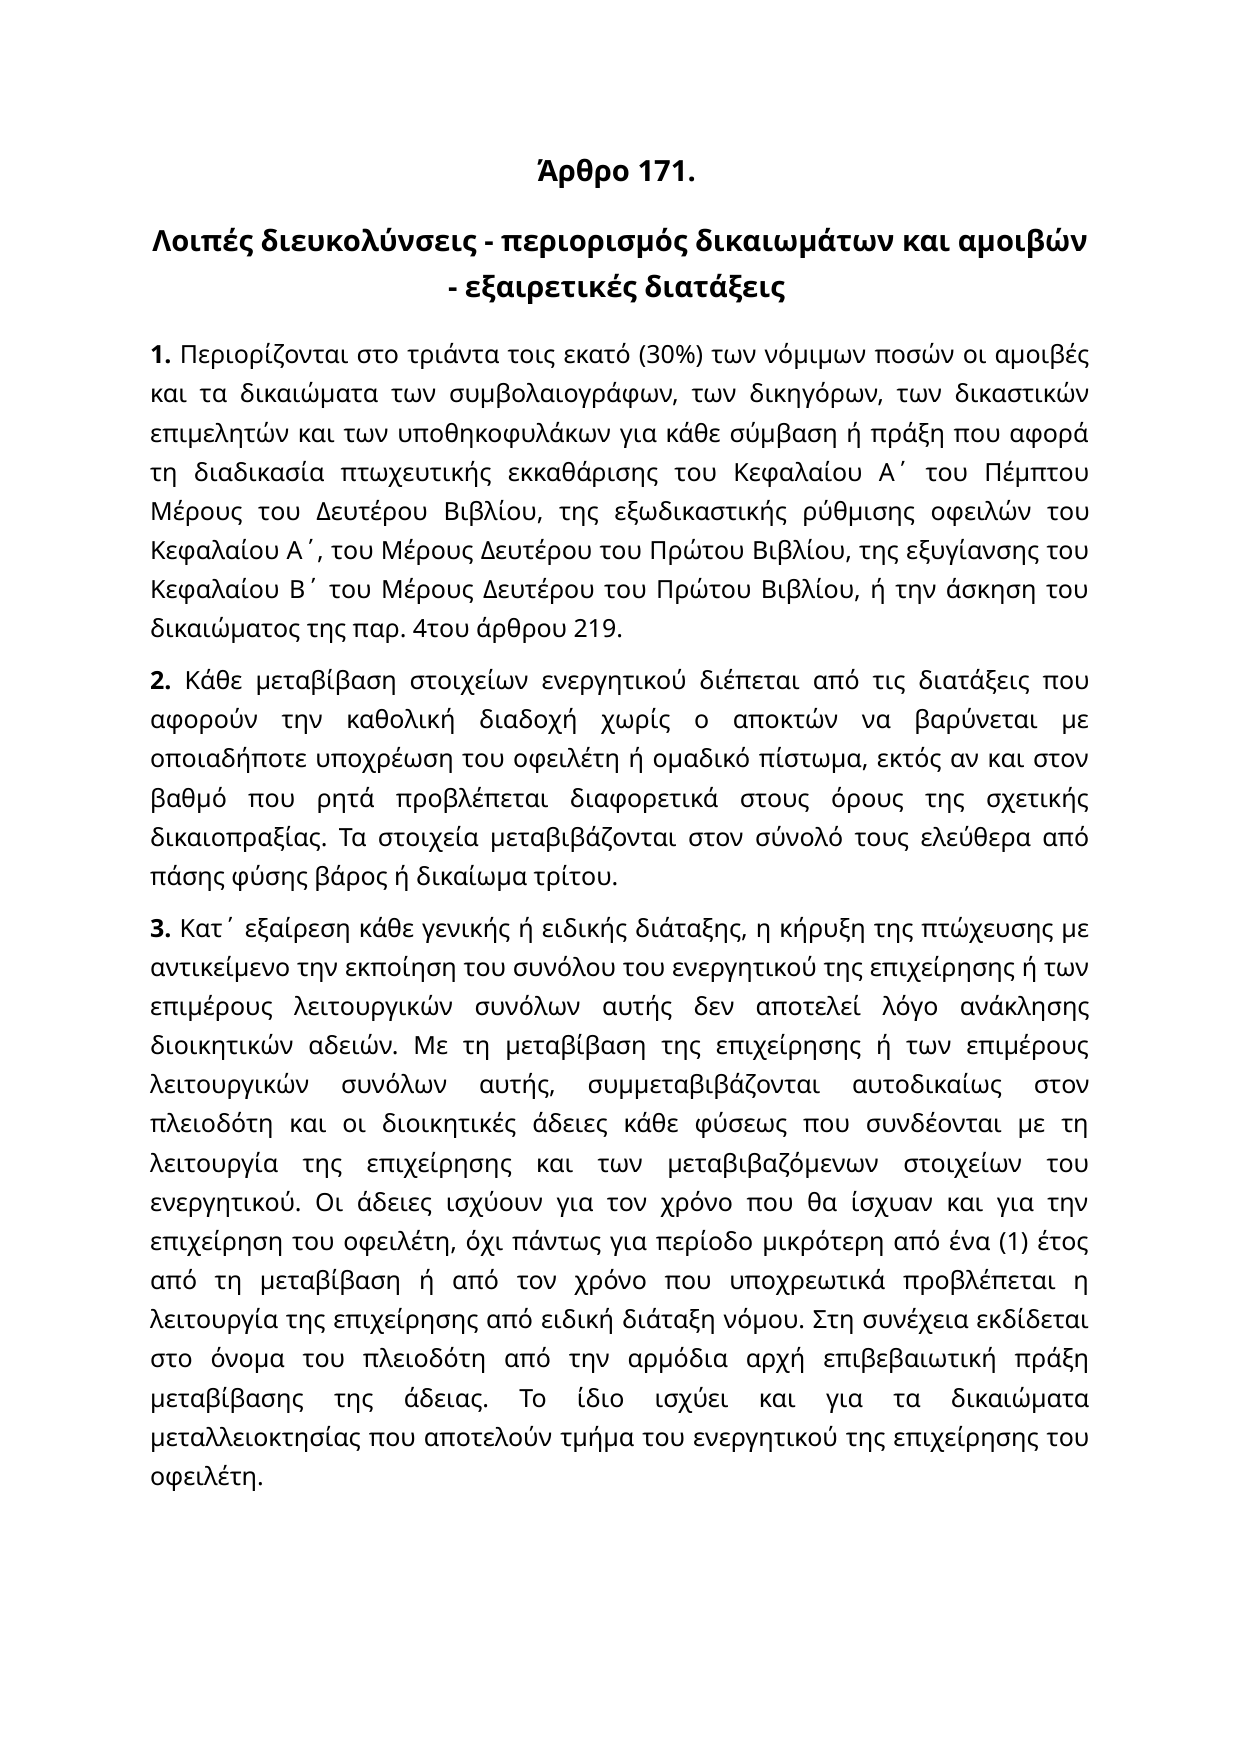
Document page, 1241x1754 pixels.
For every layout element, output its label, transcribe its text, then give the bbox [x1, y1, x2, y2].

text 3. Κατ΄ εξαίρεση κάθε γενικής ή ειδικής διάταξης, η κήρυξη της πτώχευσης με αντικείμενο την εκποίηση του συνόλου του ενεργητικού της επιχείρησης ή των επιμέρους λειτουργικών συνόλων αυτής δεν αποτελεί λόγο ανάκλησης διοικητικών αδειών. Με τη μεταβίβαση της επιχείρησης ή των επιμέρους λειτουργικών συνόλων αυτής, συμμεταβιβάζονται αυτοδικαίως στον πλειοδότη και οι διοικητικές άδειες κάθε φύσεως που συνδέονται με τη λειτουργία της επιχείρησης και των μεταβιβαζόμενων στοιχείων του ενεργητικού. Οι άδειες ισχύουν για τον χρόνο που θα ίσχυαν και για την επιχείρηση του οφειλέτη, όχι πάντως για περίοδο μικρότερη από ένα (1) έτος από τη μεταβίβαση ή από τον χρόνο που υποχρεωτικά προβλέπεται η λειτουργία της επιχείρησης από ειδική διάταξη νόμου. Στη συνέχεια εκδίδεται στο όνομα του πλειοδότη από την αρμόδια αρχή επιβεβαιωτική πράξη μεταβίβασης της άδειας. Το ίδιο ισχύει και για τα δικαιώματα μεταλλειοκτησίας που αποτελούν τμήμα του ενεργητικού της επιχείρησης του οφειλέτη. [150, 910, 1090, 1493]
text 2. Κάθε μεταβίβαση στοιχείων ενεργητικού διέπεται από τις διατάξεις που αφορούν την καθολική διαδοχή χωρίς ο αποκτών να βαρύνεται με οποιαδήποτε υποχρέωση του οφειλέτη ή ομαδικό πίστωμα, εκτός αν και στον βαθμό που ρητά προβλέπεται διαφορετικά στους όρους της σχετικής δικαιοπραξίας. Τα στοιχεία μεταβιβάζονται στον σύνολό τους ελεύθερα από πάσης φύσης βάρος ή δικαίωμα τρίτου. [150, 663, 1090, 893]
text 1. Περιορίζονται στο τριάντα τοις εκατό (30%) των νόμιμων ποσών οι αμοιβές και τα δικαιώματα των συμβολαιογράφων, των δικηγόρων, των δικαστικών επιμελητών και των υποθηκοφυλάκων για κάθε σύμβαση ή πράξη που αφορά τη διαδικασία πτωχευτικής εκκαθάρισης του Κεφαλαίου Α΄ του Πέμπτου Μέρους του Δευτέρου Βιβλίου, της εξωδικαστικής ρύθμισης οφειλών του Κεφαλαίου Α΄, του Μέρους Δευτέρου του Πρώτου Βιβλίου, της εξυγίανσης του Κεφαλαίου Β΄ του Μέρους Δευτέρου του Πρώτου Βιβλίου, ή την άσκηση του δικαιώματος της παρ. 4του άρθρου 219. [150, 337, 1090, 645]
subtitle Άρθρο 171. [150, 150, 1090, 190]
subtitle Λοιπές διευκολύνσεις - περιορισμός δικαιωμάτων και αμοιβών - εξαιρετικές διατάξεις [150, 221, 1090, 306]
